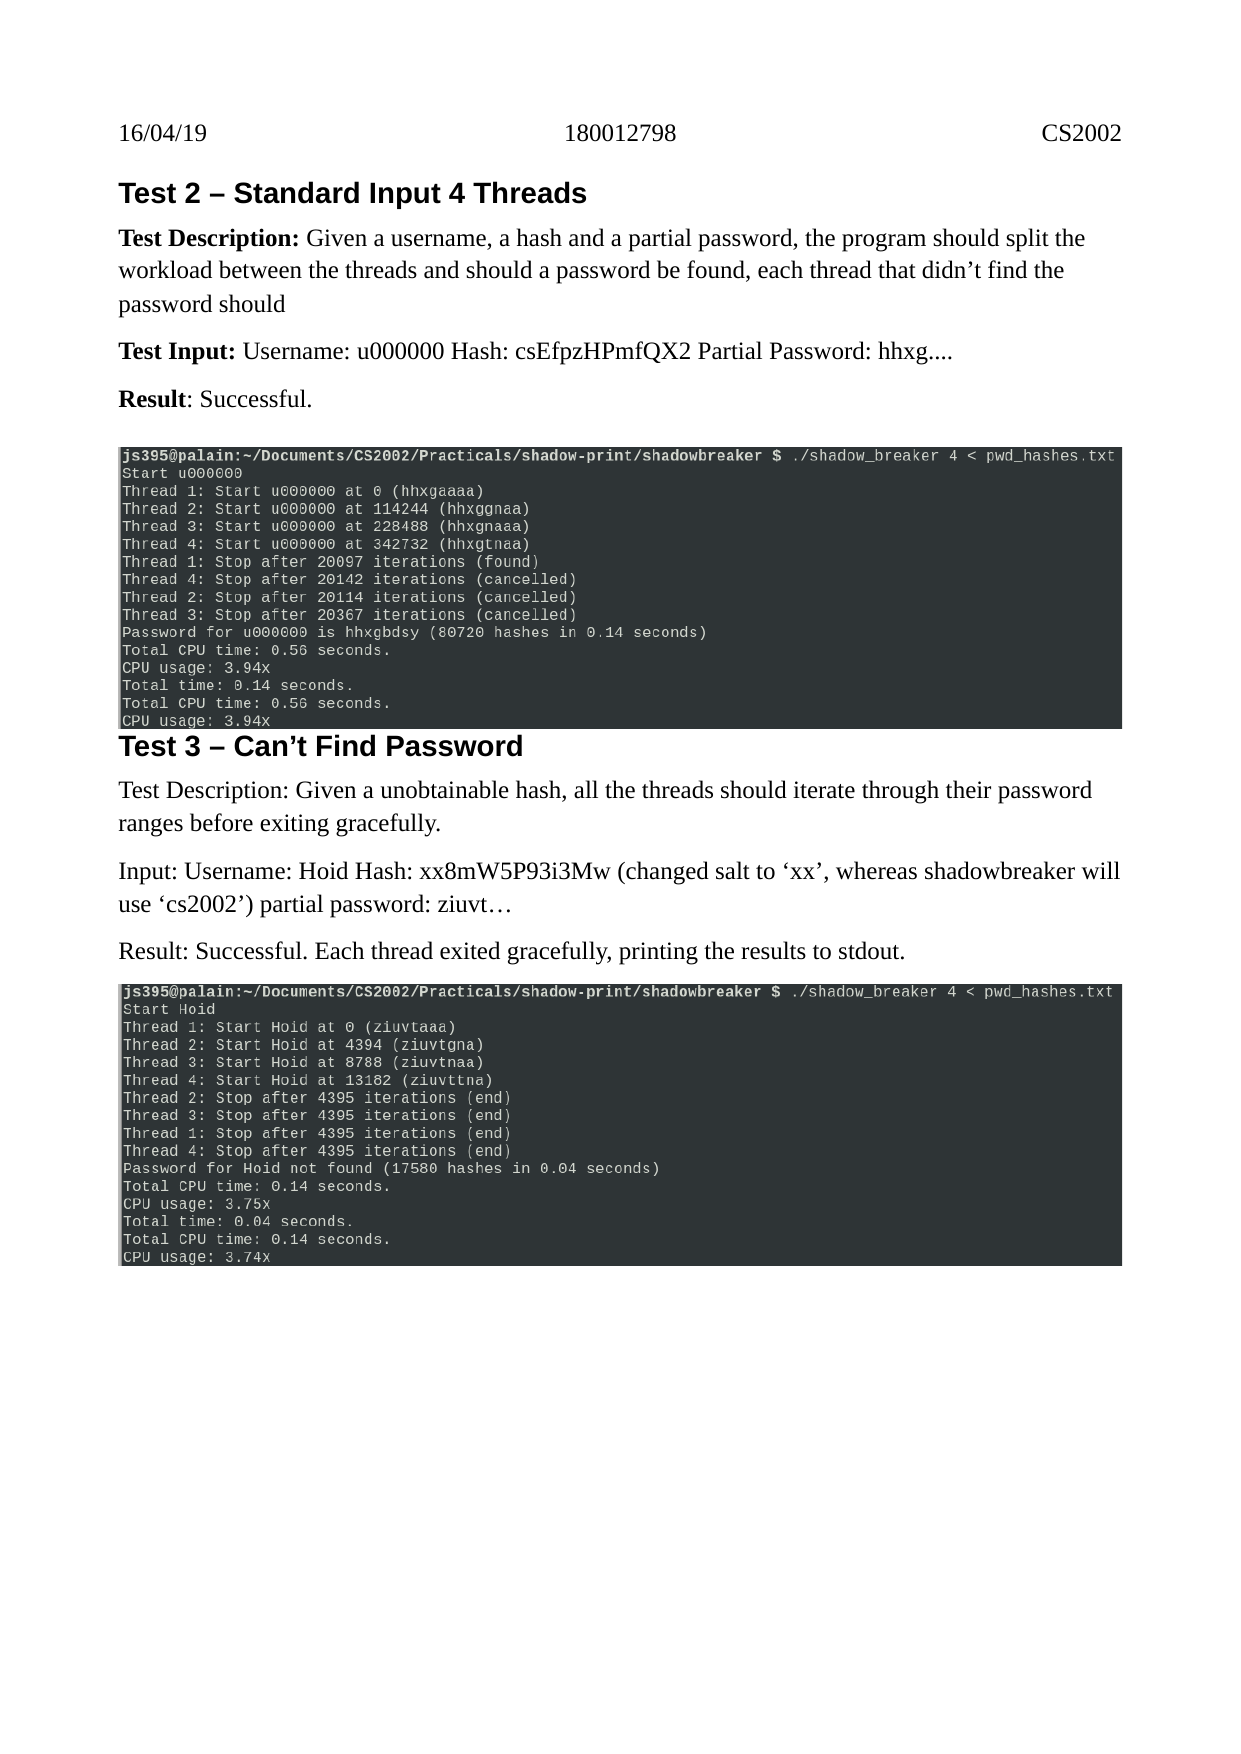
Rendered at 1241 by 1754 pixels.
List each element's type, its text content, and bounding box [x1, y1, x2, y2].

picture [118, 984, 1123, 1266]
subtitle Test 2 – Standard Input 4 Threads [118, 176, 1122, 210]
picture [118, 447, 1123, 729]
subtitle Test 3 – Can’t Find Password [118, 729, 1122, 763]
text Test Description: Given a unobtainable hash, all the threads should iterate through their password ranges before exiting gracefully. [118, 775, 1122, 837]
text Test Description: Given a username, a hash and a partial password, the program should split the workload between the threads and should a password be found, each thread that didn’t find the password should [118, 223, 1122, 317]
text Input: Username: Hoid Hash: xx8mW5P93i3Mw (changed salt to ‘xx’, whereas shadowbreaker will use ‘cs2002’) partial password: ziuvt… [118, 856, 1122, 918]
text Result: Successful. Each thread exited gracefully, printing the results to stdout. [118, 936, 1122, 965]
text Result: Successful. [118, 384, 1122, 413]
text Test Input: Username: u000000 Hash: csEfpzHPmfQX2 Partial Password: hhxg.... [118, 336, 1122, 365]
